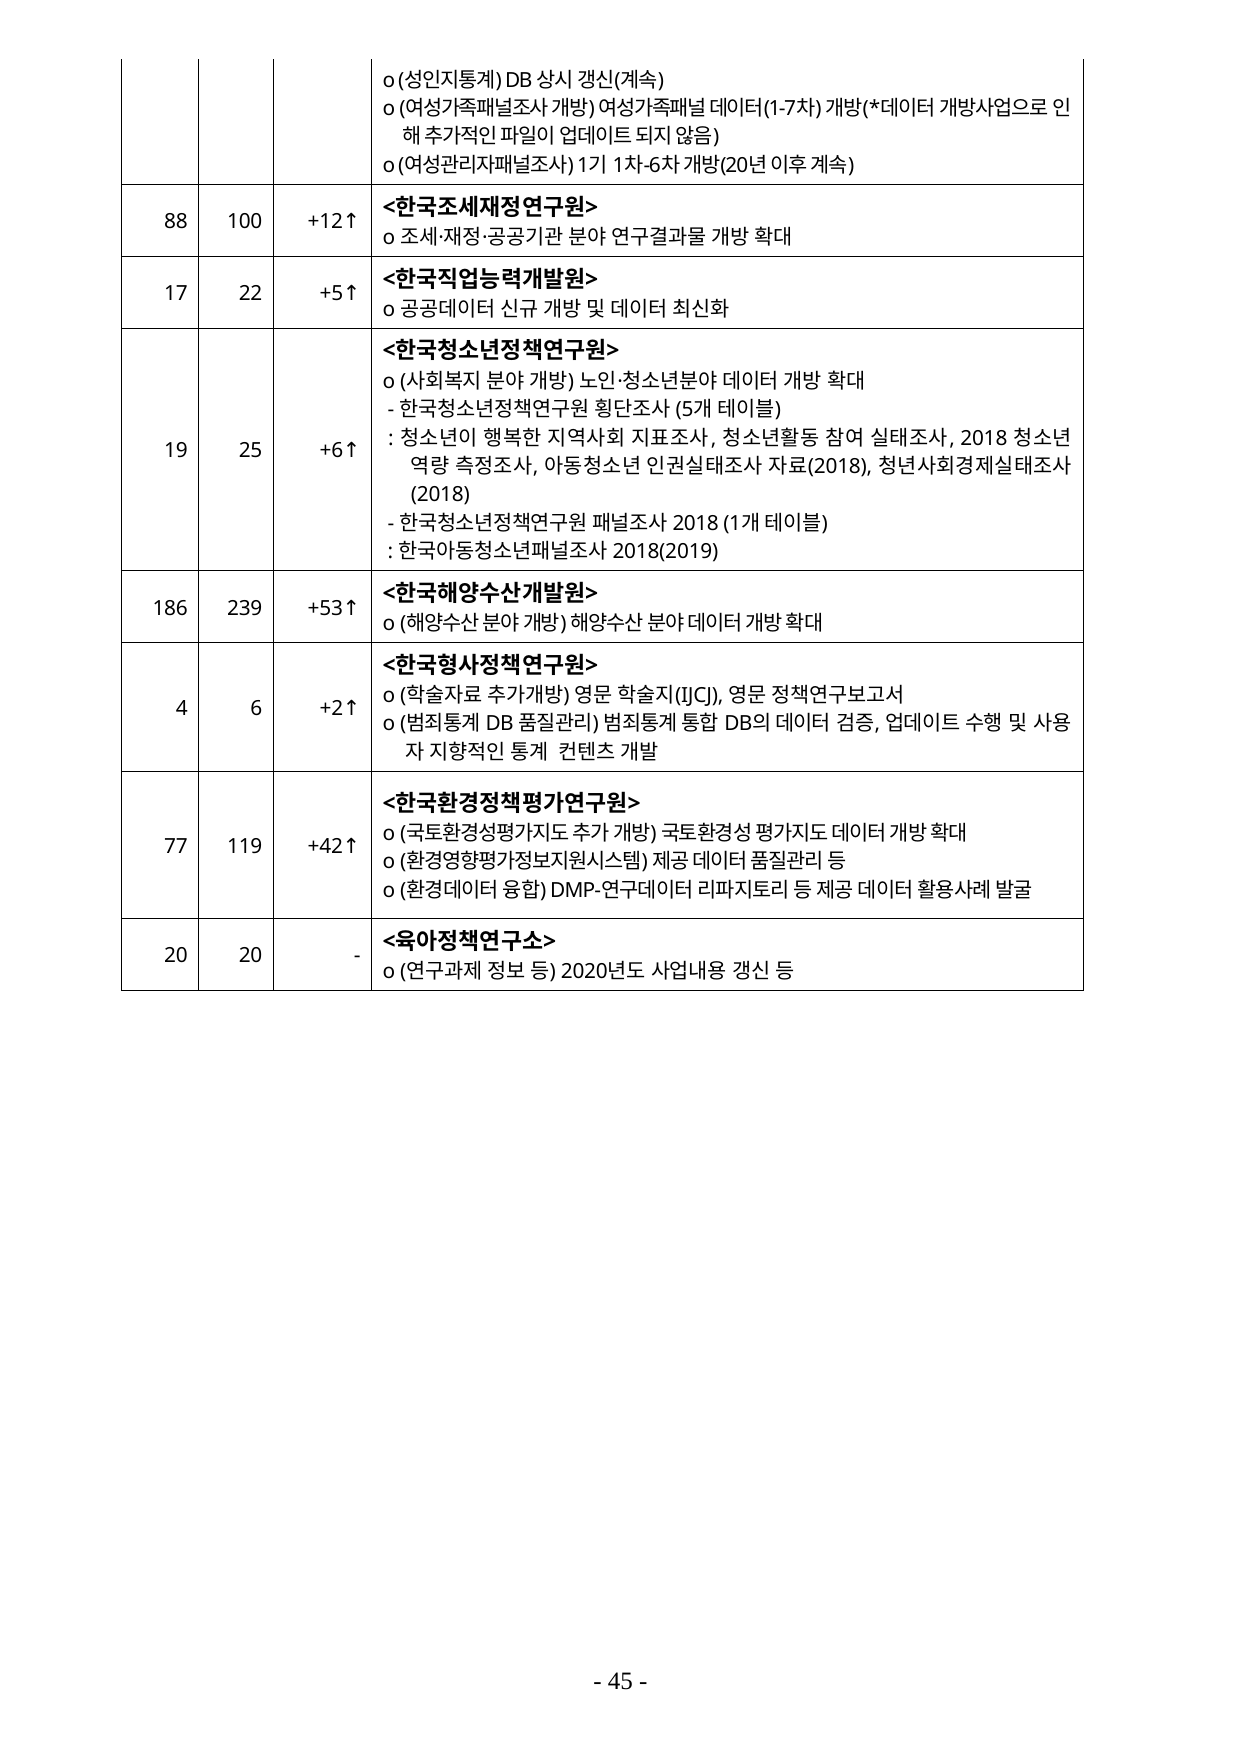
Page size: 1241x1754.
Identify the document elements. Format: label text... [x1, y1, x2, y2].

table_cell 19 [122, 329, 198, 570]
table_cell +5↑ [274, 257, 371, 328]
table_cell [199, 59, 273, 184]
table_cell o (성인지통계) DB 상시 갱신(계속) o (여성가족패널조사 개방) 여성가족패널 데이터(1-7차) 개방(*데이터 개방사업으로 인해 추가적인 파일이 업데이트 되지 않음) o (여성관리자패널조사) 1기 1차-6차 개방(20년 이후 계속) [372, 59, 1083, 184]
table_cell +6↑ [274, 329, 371, 570]
table_cell - [274, 919, 371, 990]
table_cell 239 [199, 571, 273, 642]
table_cell 4 [122, 643, 198, 771]
table_cell +53↑ [274, 571, 371, 642]
table_cell 22 [199, 257, 273, 328]
table_cell 119 [199, 772, 273, 918]
table_cell <한국조세재정연구원> o 조세·재정·공공기관 분야 연구결과물 개방 확대 [372, 185, 1083, 256]
table_cell +42↑ [274, 772, 371, 918]
table_cell 100 [199, 185, 273, 256]
table_cell [122, 59, 198, 184]
table_cell 17 [122, 257, 198, 328]
table_cell <한국해양수산개발원> o (해양수산 분야 개방) 해양수산 분야 데이터 개방 확대 [372, 571, 1083, 642]
table_cell 186 [122, 571, 198, 642]
table_cell <한국환경정책평가연구원> o (국토환경성평가지도 추가 개방) 국토환경성 평가지도 데이터 개방 확대 o (환경영향평가정보지원시스템) 제공 데이터 품질관리 등 o (환경데이터 융합) DMP-연구데이터 리파지토리 등 제공 데이터 활용사례 발굴 [372, 772, 1083, 918]
table_cell 20 [122, 919, 198, 990]
table_cell 25 [199, 329, 273, 570]
table_cell <육아정책연구소> o (연구과제 정보 등) 2020년도 사업내용 갱신 등 [372, 919, 1083, 990]
table_cell <한국형사정책연구원> o (학술자료 추가개방) 영문 학술지(IJCJ), 영문 정책연구보고서 o (범죄통계 DB 품질관리) 범죄통계 통합 DB의 데이터 검증, 업데이트 수행 및 사용자 지향적인 통계 컨텐츠 개발 [372, 643, 1083, 771]
table_cell +2↑ [274, 643, 371, 771]
table_cell 20 [199, 919, 273, 990]
table_cell 88 [122, 185, 198, 256]
table_cell <한국직업능력개발원> o 공공데이터 신규 개방 및 데이터 최신화 [372, 257, 1083, 328]
table_cell 6 [199, 643, 273, 771]
table_cell 77 [122, 772, 198, 918]
table_cell <한국청소년정책연구원> o (사회복지 분야 개방) 노인·청소년분야 데이터 개방 확대 - 한국청소년정책연구원 횡단조사 (5개 테이블) : 청소년이 행복한 지역사회 지표조사, 청소년활동 참여 실태조사, 2018 청소년 역량 측정조사, 아동청소년 인권실태조사 자료(2018), 청년사회경제실태조사(2018) - 한국청소년정책연구원 패널조사 2018 (1개 테이블) : 한국아동청소년패널조사 2018(2019) [372, 329, 1083, 570]
table_cell - [274, 59, 371, 184]
table_cell +12↑ [274, 185, 371, 256]
